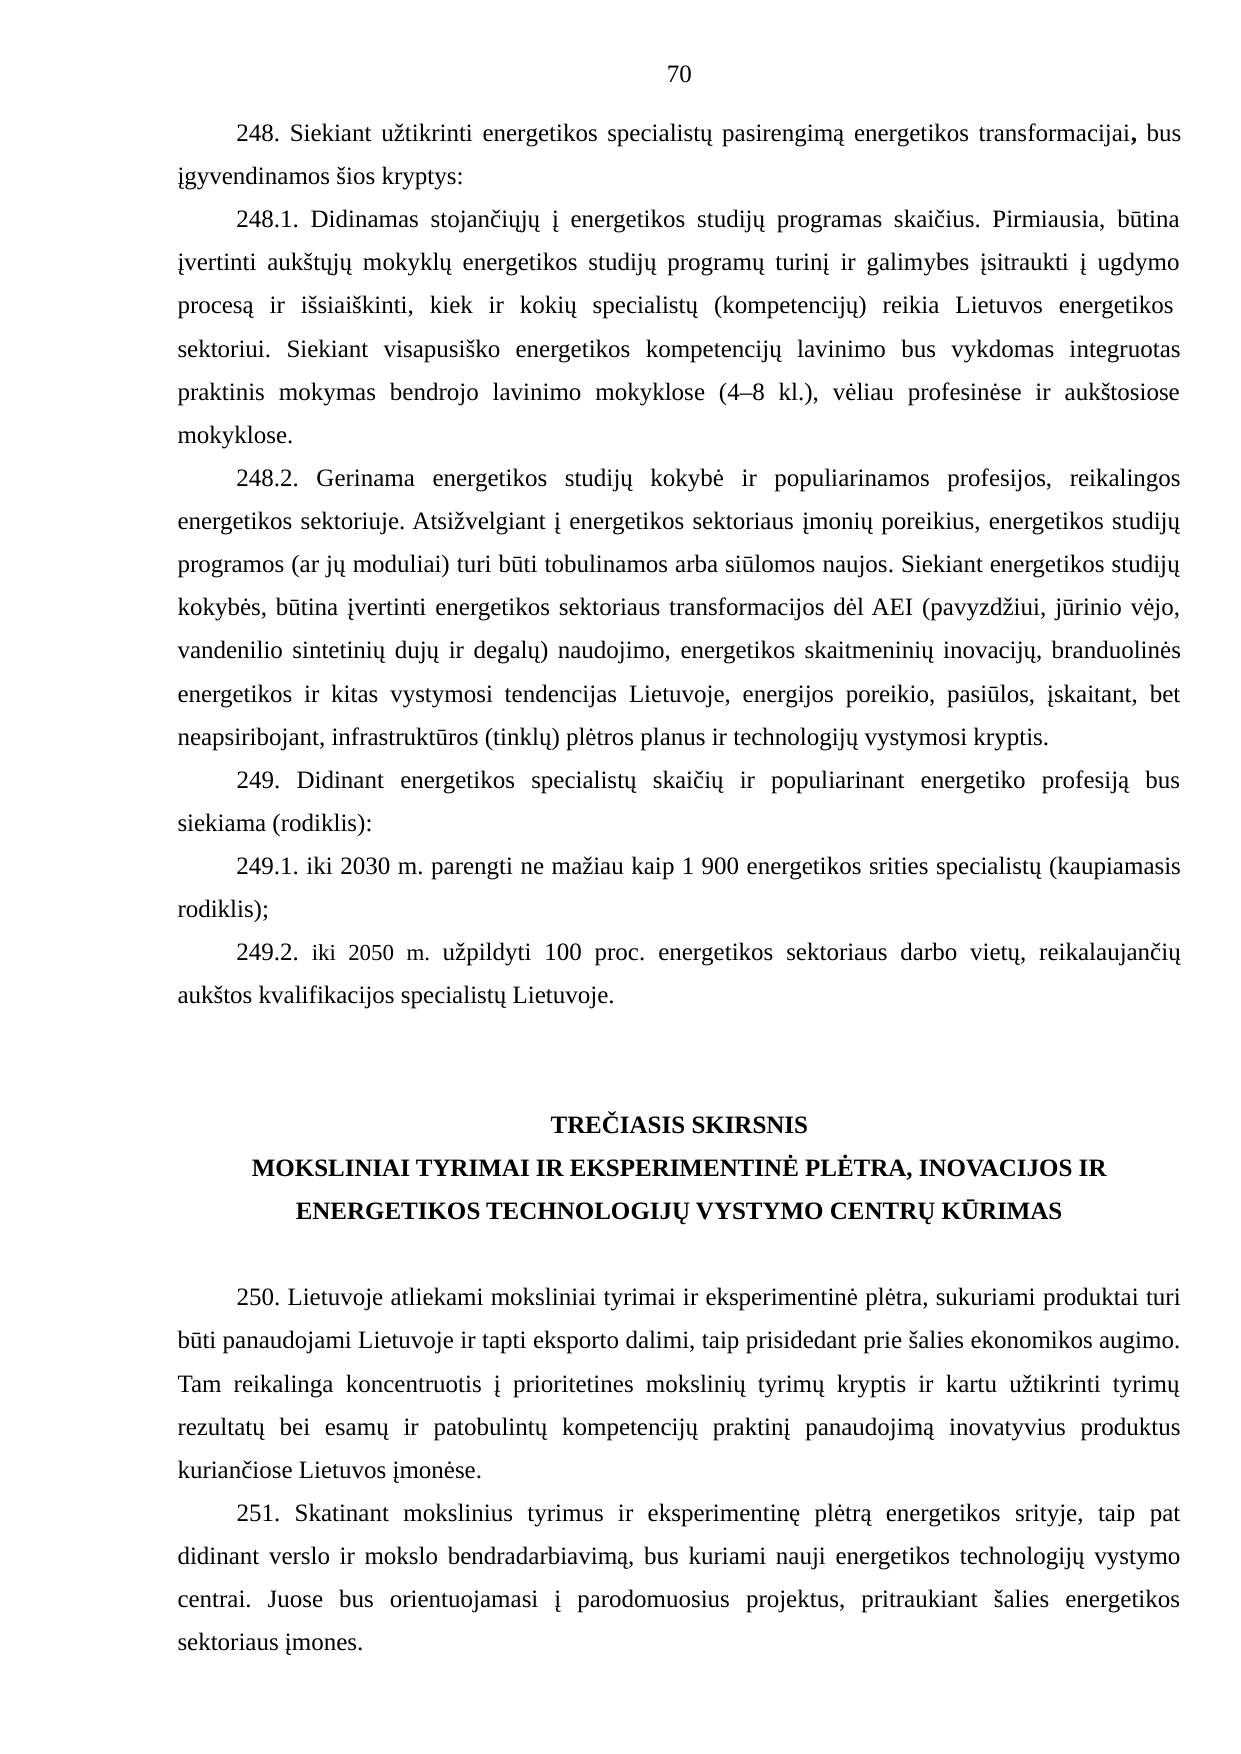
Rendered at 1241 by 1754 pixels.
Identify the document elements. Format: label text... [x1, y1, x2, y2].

text 249.1. iki 2030 m. parengti ne mažiau kaip 1 900 energetikos srities specialistų (kaupiamasis rodiklis); [177, 851, 1181, 923]
text MOKSLINIAI TYRIMAI IR EKSPERIMENTINĖ PLĖTRA, INOVACIJOS IR ENERGETIKOS TECHNOLOGIJŲ VYSTYMO CENTRŲ KŪRIMAS [177, 1153, 1181, 1225]
text 248.1. Didinamas stojančiųjų į energetikos studijų programas skaičius. Pirmiausia, būtina įvertinti aukštųjų mokyklų energetikos studijų programų turinį ir galimybes įsitraukti į ugdymo procesą ir išsiaiškinti, kiek ir kokių specialistų (kompetencijų) reikia Lietuvos energetikos sektoriui. Siekiant visapusiško energetikos kompetencijų lavinimo bus vykdomas integruotas praktinis mokymas bendrojo lavinimo mokyklose (4–8 kl.), vėliau profesinėse ir aukštosiose mokyklose. [177, 204, 1181, 449]
text 249. Didinant energetikos specialistų skaičių ir populiarinant energetiko profesiją bus siekiama (rodiklis): [177, 765, 1181, 837]
text 248.2. Gerinama energetikos studijų kokybė ir populiarinamos profesijos, reikalingos energetikos sektoriuje. Atsižvelgiant į energetikos sektoriaus įmonių poreikius, energetikos studijų programos (ar jų moduliai) turi būti tobulinamos arba siūlomos naujos. Siekiant energetikos studijų kokybės, būtina įvertinti energetikos sektoriaus transformacijos dėl AEI (pavyzdžiui, jūrinio vėjo, vandenilio sintetinių dujų ir degalų) naudojimo, energetikos skaitmeninių inovacijų, branduolinės energetikos ir kitas vystymosi tendencijas Lietuvoje, energijos poreikio, pasiūlos, įskaitant, bet neapsiribojant, infrastruktūros (tinklų) plėtros planus ir technologijų vystymosi kryptis. [177, 463, 1181, 751]
text TREČIASIS SKIRSNIS [177, 1110, 1181, 1139]
text 250. Lietuvoje atliekami moksliniai tyrimai ir eksperimentinė plėtra, sukuriami produktai turi būti panaudojami Lietuvoje ir tapti eksporto dalimi, taip prisidedant prie šalies ekonomikos augimo. Tam reikalinga koncentruotis į prioritetines mokslinių tyrimų kryptis ir kartu užtikrinti tyrimų rezultatų bei esamų ir patobulintų kompetencijų praktinį panaudojimą inovatyvius produktus kuriančiose Lietuvos įmonėse. [177, 1282, 1181, 1484]
text 248. Siekiant užtikrinti energetikos specialistų pasirengimą energetikos transformacijai, bus įgyvendinamos šios kryptys: [177, 118, 1181, 190]
text 251. Skatinant mokslinius tyrimus ir eksperimentinę plėtrą energetikos srityje, taip pat didinant verslo ir mokslo bendradarbiavimą, bus kuriami nauji energetikos technologijų vystymo centrai. Juose bus orientuojamasi į parodomuosius projektus, pritraukiant šalies energetikos sektoriaus įmones. [177, 1498, 1181, 1656]
text 249.2. iki 2050 m. užpildyti 100 proc. energetikos sektoriaus darbo vietų, reikalaujančių aukštos kvalifikacijos specialistų Lietuvoje. [177, 937, 1181, 1009]
